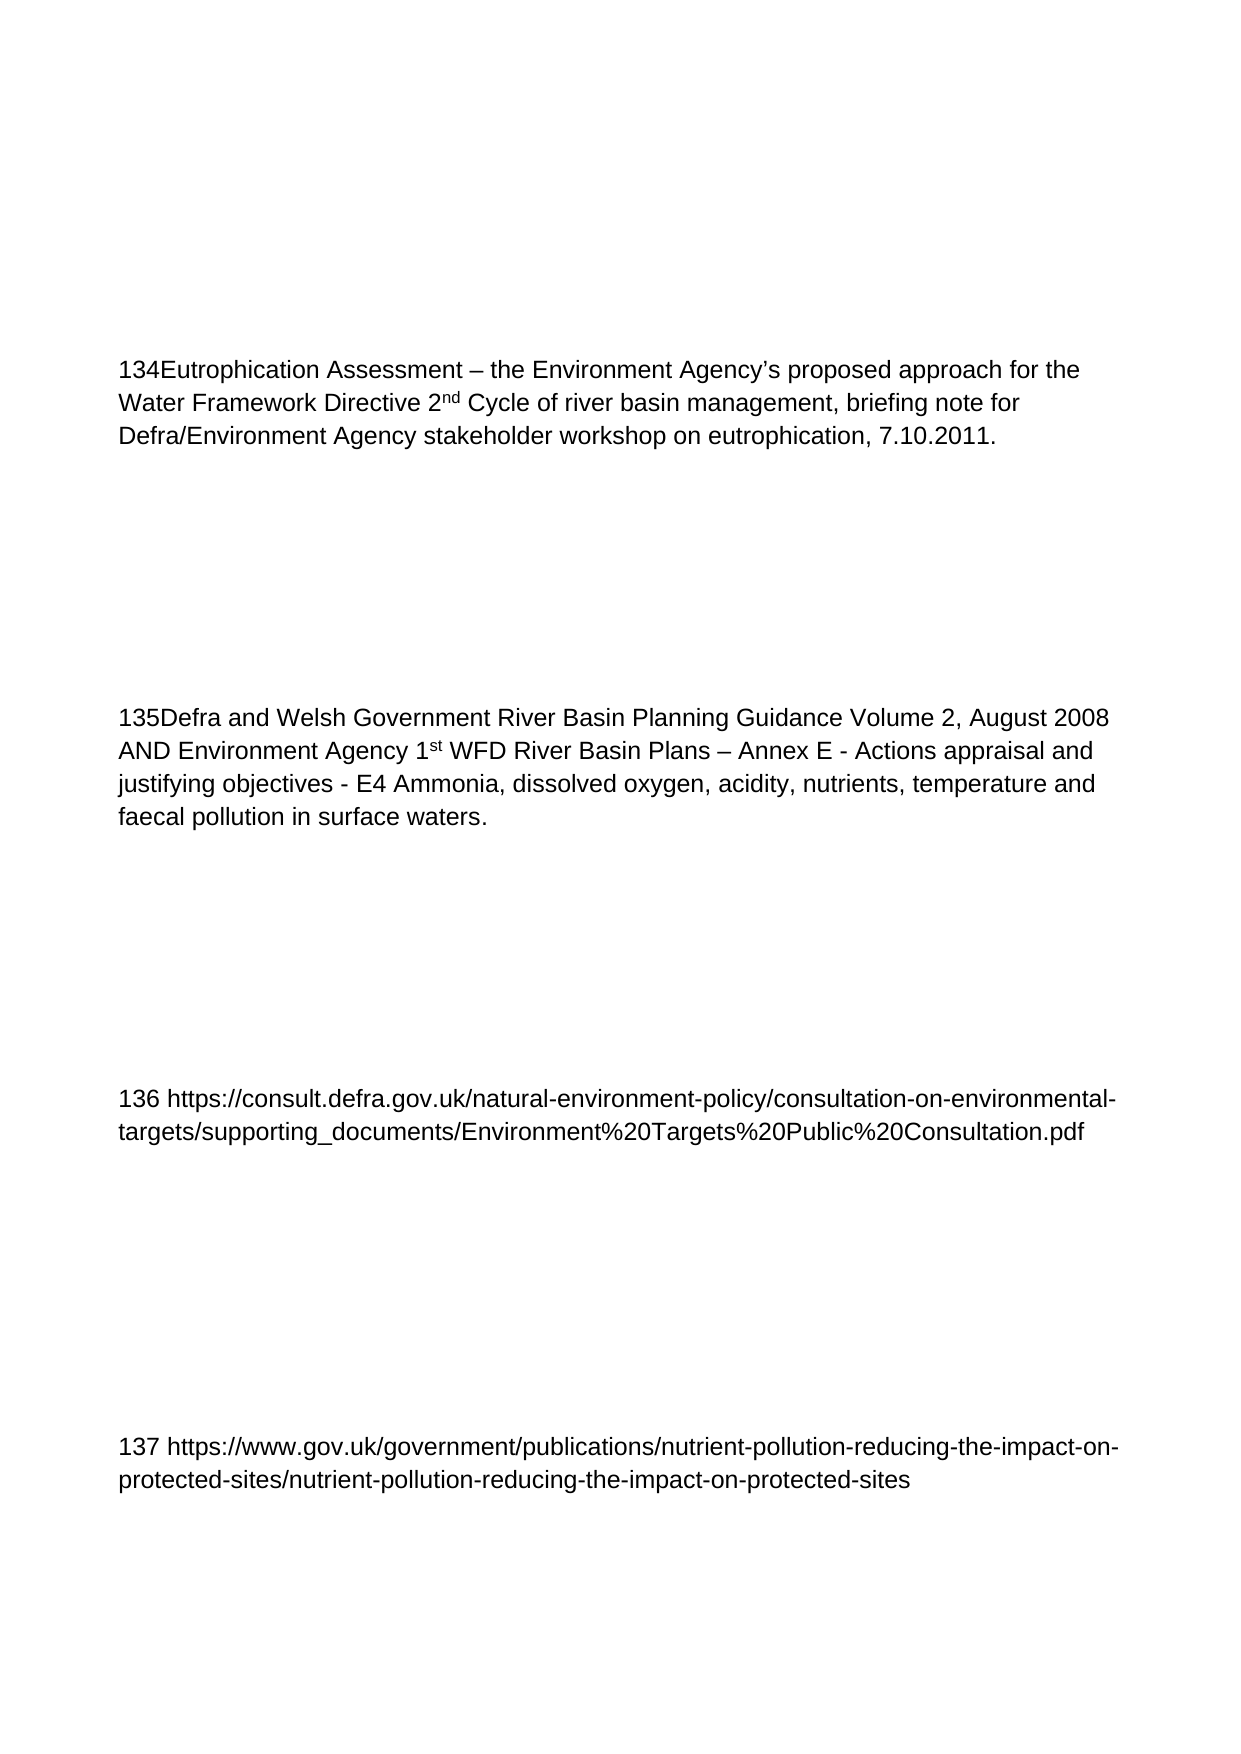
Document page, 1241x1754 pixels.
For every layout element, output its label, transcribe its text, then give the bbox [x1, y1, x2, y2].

text Defra and Welsh Government River Basin Planning Guidance Volume 2, August 2008 AND Environment Agency 1st WFD River Basin Plans – Annex E - Actions appraisal and justifying objectives - E4 Ammonia, dissolved oxygen, acidity, nutrients, temperature and faecal pollution in surface waters. [118, 703, 1122, 831]
text Eutrophication Assessment – the Environment Agency’s proposed approach for the Water Framework Directive 2nd Cycle of river basin management, briefing note for Defra/Environment Agency stakeholder workshop on eutrophication, 7.10.2011. [118, 355, 1122, 449]
text https://consult.defra.gov.uk/natural-environment-policy/consultation-on-environmental-targets/supporting_documents/Environment%20Targets%20Public%20Consultation.pdf [118, 1084, 1122, 1179]
text https://www.gov.uk/government/publications/nutrient-pollution-reducing-the-impact-on-protected-sites/nutrient-pollution-reducing-the-impact-on-protected-sites [118, 1432, 1122, 1527]
